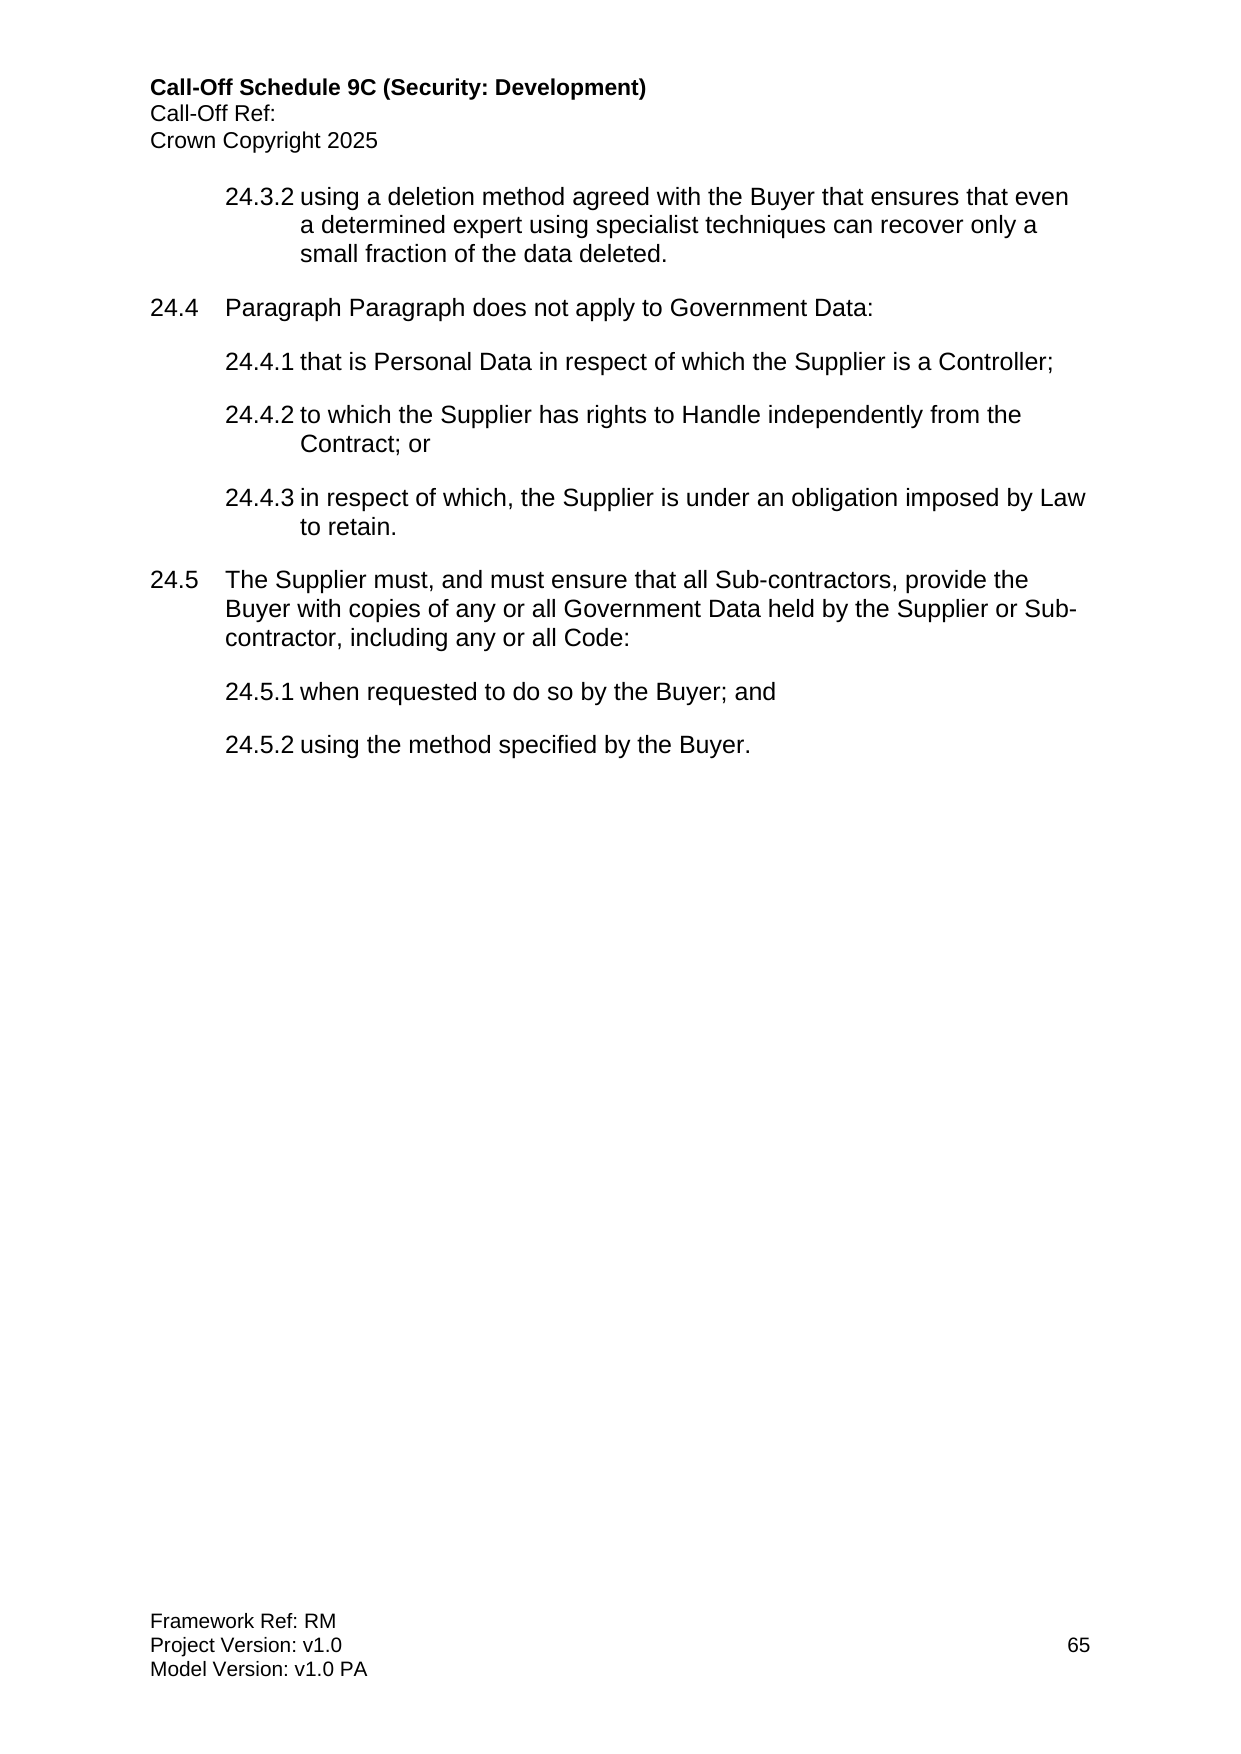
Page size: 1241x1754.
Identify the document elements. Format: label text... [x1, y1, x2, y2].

list Paragraph 24.4 does not apply to Government Data: [150, 293, 1091, 322]
list in respect of which, the Supplier is under an obligation imposed by Law to retain. [225, 483, 1091, 540]
list when requested to do so by the Buyer; and [225, 677, 1091, 705]
list The Supplier must, and must ensure that all Sub-contractors, provide the Buyer with copies of any or all Government Data held by the Supplier or Sub-contractor, including any or all Code: [150, 565, 1091, 652]
list that is Personal Data in respect of which the Supplier is a Controller; [225, 347, 1091, 375]
list to which the Supplier has rights to Handle independently from the Contract; or [225, 400, 1091, 458]
list using the method specified by the Buyer. [225, 730, 1091, 759]
list using a deletion method agreed with the Buyer that ensures that even a determined expert using specialist techniques can recover only a small fraction of the data deleted. [225, 182, 1091, 268]
